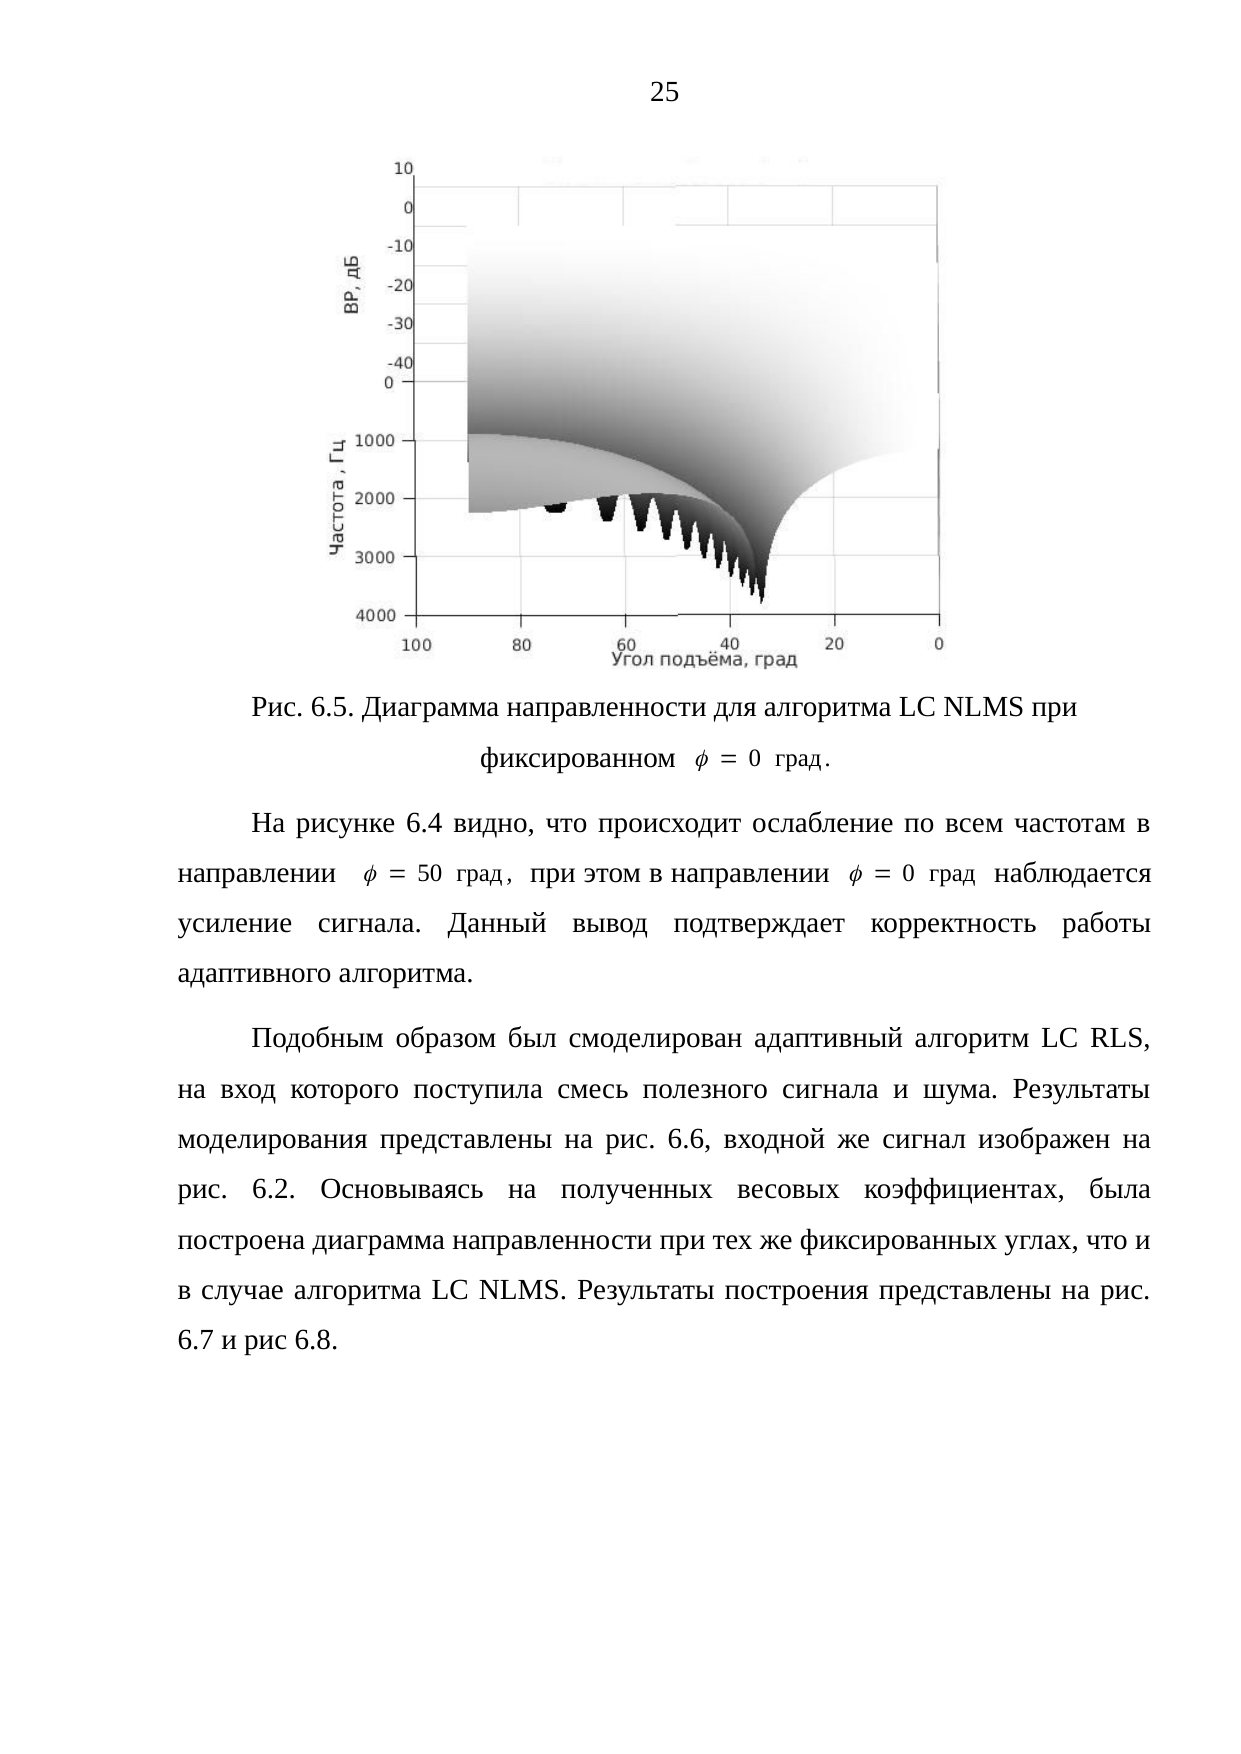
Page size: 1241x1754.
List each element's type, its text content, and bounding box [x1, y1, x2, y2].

text Рис. 6.5. Диаграмма направленности для алгоритма LC NLMS при фиксированном [177, 673, 1152, 773]
text На рисунке 6.4 видно, что происходит ослабление по всем частотам в направлении при этом в направлениинаблюдается усиление сигнала. Данный вывод подтверждает корректность работы адаптивного алгоритма. [177, 805, 1152, 989]
picture [326, 147, 1003, 673]
text Подобным образом был смоделирован адаптивный алгоритм LC RLS, на вход которого поступила смесь полезного сигнала и шума. Результаты моделирования представлены на рис. 6.6, входной же сигнал изображен на рис. 6.2. Основываясь на полученных весовых коэффициентах, была построена диаграмма направленности при тех же фиксированных углах, что и в случае алгоритма LC NLMS. Результаты построения представлены на рис. 6.7 и рис 6.8. [177, 1021, 1152, 1356]
